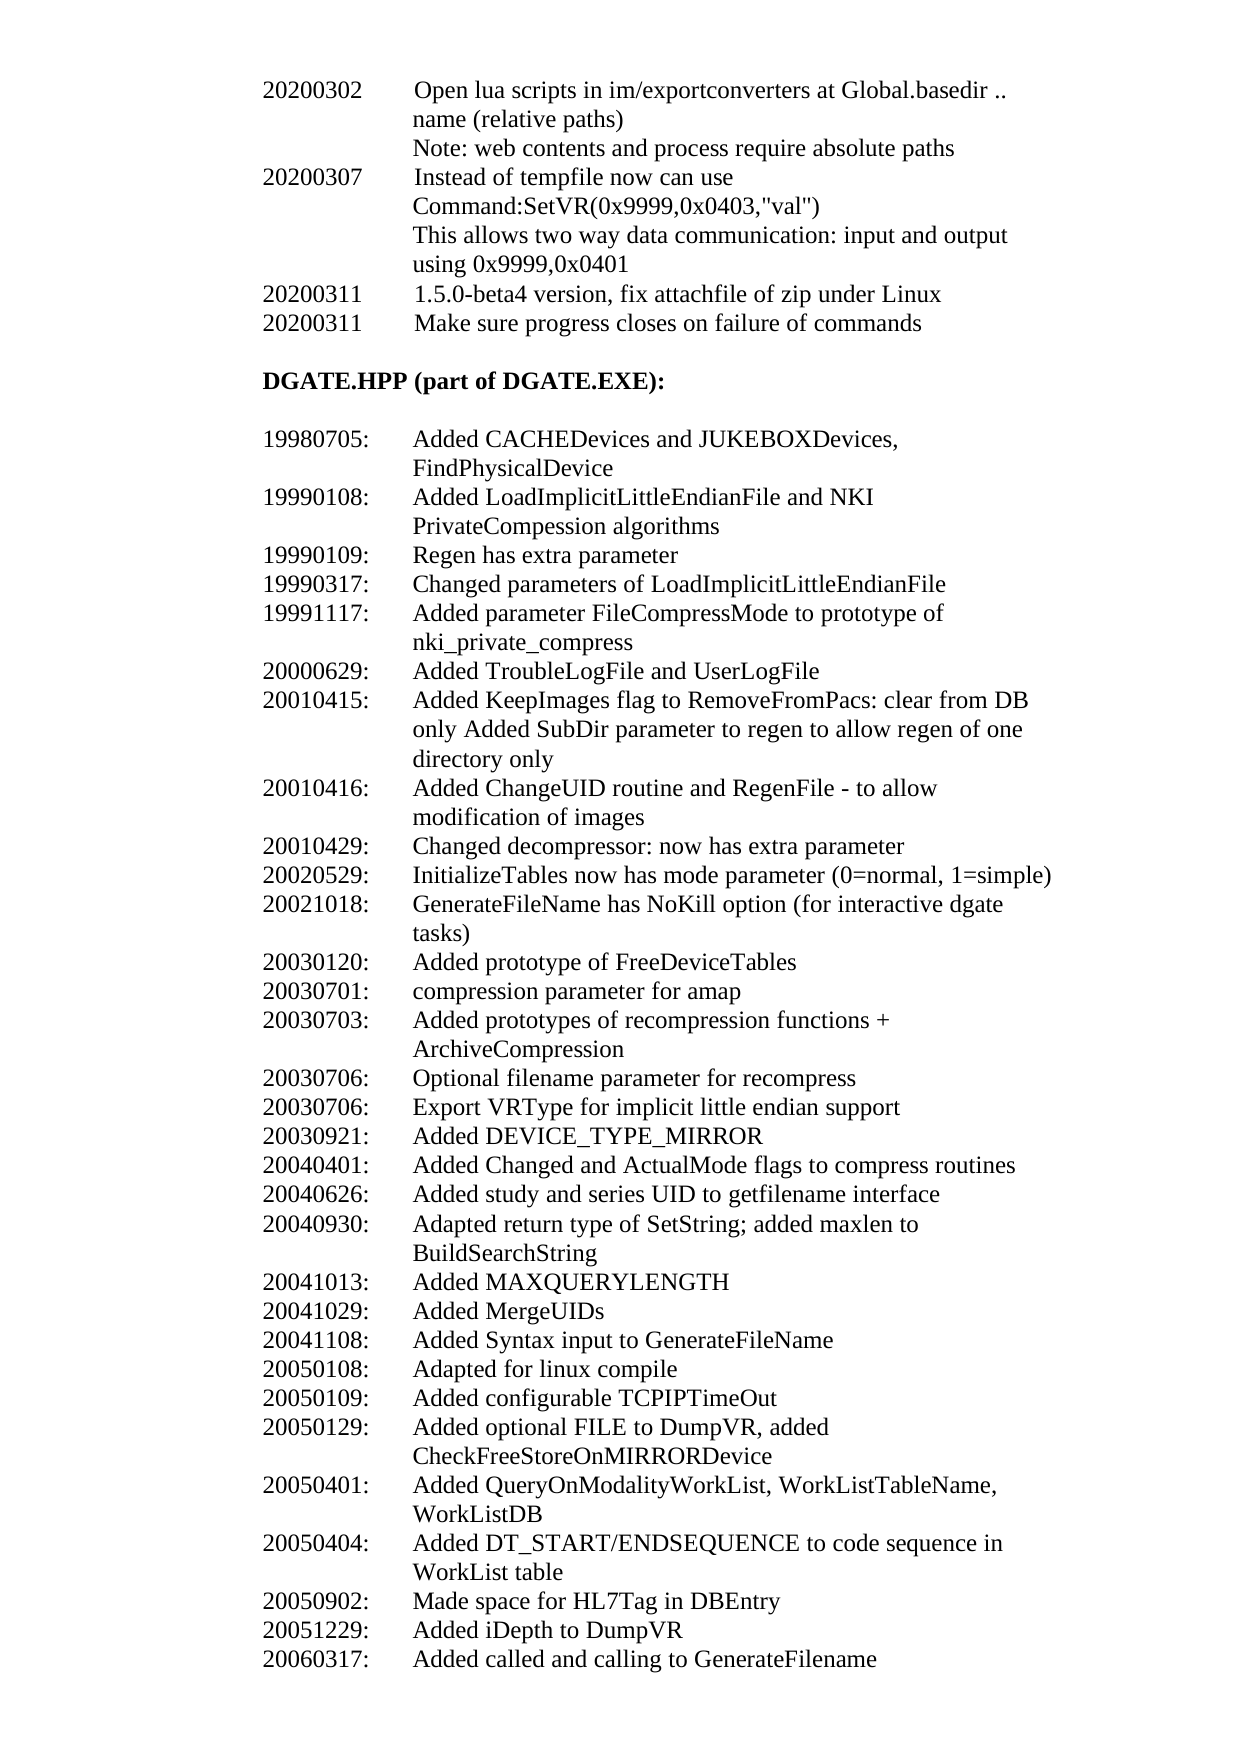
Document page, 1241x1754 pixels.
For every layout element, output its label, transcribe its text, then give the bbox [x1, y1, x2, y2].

text 19990109: Regen has extra parameter [262, 540, 1053, 569]
text 20030706: Optional filename parameter for recompress [187, 1063, 1053, 1092]
text 20050902: Made space for HL7Tag in DBEntry [262, 1586, 1053, 1615]
text 19990317: Changed parameters of LoadImplicitLittleEndianFile [262, 569, 1053, 598]
text 20030703: Added prototypes of recompression functions + ArchiveCompression [262, 1005, 1053, 1063]
text 20030706: Export VRType for implicit little endian support [187, 1092, 1053, 1121]
text 20010429: Changed decompressor: now has extra parameter [262, 831, 1053, 860]
text 20060317: Added called and calling to GenerateFilename [262, 1644, 1053, 1673]
text 20200311 1.5.0-beta4 version, fix attachfile of zip under Linux [262, 278, 1053, 307]
text 20200307 Instead of tempfile now can use Command:SetVR(0x9999,0x0403,"val") [262, 162, 1053, 220]
text 19980705: Added CACHEDevices and JUKEBOXDevices, FindPhysicalDevice [262, 424, 1053, 482]
text 20050109: Added configurable TCPIPTimeOut [187, 1383, 1053, 1412]
text 20200311 Make sure progress closes on failure of commands [262, 307, 1053, 337]
text 20050404: Added DT_START/ENDSEQUENCE to code sequence in WorkList table [262, 1528, 1053, 1586]
text 20030921: Added DEVICE_TYPE_MIRROR [187, 1121, 1053, 1150]
text 20040401: Added Changed and ActualMode flags to compress routines [187, 1150, 1053, 1179]
text 19990108: Added LoadImplicitLittleEndianFile and NKI PrivateCompession algorithms [262, 482, 1053, 540]
text 20040626: Added study and series UID to getfilename interface [262, 1179, 1053, 1208]
text 20200302 Open lua scripts in im/exportconverters at Global.basedir .. name (relative paths) [262, 75, 1053, 133]
text 20010416: Added ChangeUID routine and RegenFile - to allow modification of images [262, 772, 1053, 831]
text 20050401: Added QueryOnModalityWorkList, WorkListTableName, WorkListDB [262, 1470, 1053, 1528]
text 20051229: Added iDepth to DumpVR [262, 1615, 1053, 1644]
text 20021018: GenerateFileName has NoKill option (for interactive dgate tasks) [262, 889, 1053, 947]
text 20041013: Added MAXQUERYLENGTH [262, 1267, 1053, 1296]
text 19991117: Added parameter FileCompressMode to prototype of nki_private_compress [262, 598, 1053, 656]
text 20010415: Added KeepImages flag to RemoveFromPacs: clear from DB only Added SubDir parameter to regen to allow regen of one directory only [262, 685, 1053, 772]
text 20020529: InitializeTables now has mode parameter (0=normal, 1=simple) [187, 860, 1053, 889]
text 20041029: Added MergeUIDs [262, 1296, 1053, 1325]
text Note: web contents and process require absolute paths [262, 133, 1053, 162]
text 20040930: Adapted return type of SetString; added maxlen to BuildSearchString [262, 1208, 1053, 1267]
text 20030120: Added prototype of FreeDeviceTables [187, 947, 1053, 976]
text 20050108: Adapted for linux compile [187, 1354, 1053, 1383]
text This allows two way data communication: input and output using 0x9999,0x0401 [262, 220, 1053, 278]
text 20041108: Added Syntax input to GenerateFileName [187, 1325, 1053, 1354]
text 20050129: Added optional FILE to DumpVR, added CheckFreeStoreOnMIRRORDevice [262, 1412, 1053, 1470]
text DGATE.HPP (part of DGATE.EXE): [262, 366, 1053, 395]
text 20030701: compression parameter for amap [187, 976, 1053, 1005]
text 20000629: Added TroubleLogFile and UserLogFile [187, 656, 1053, 685]
